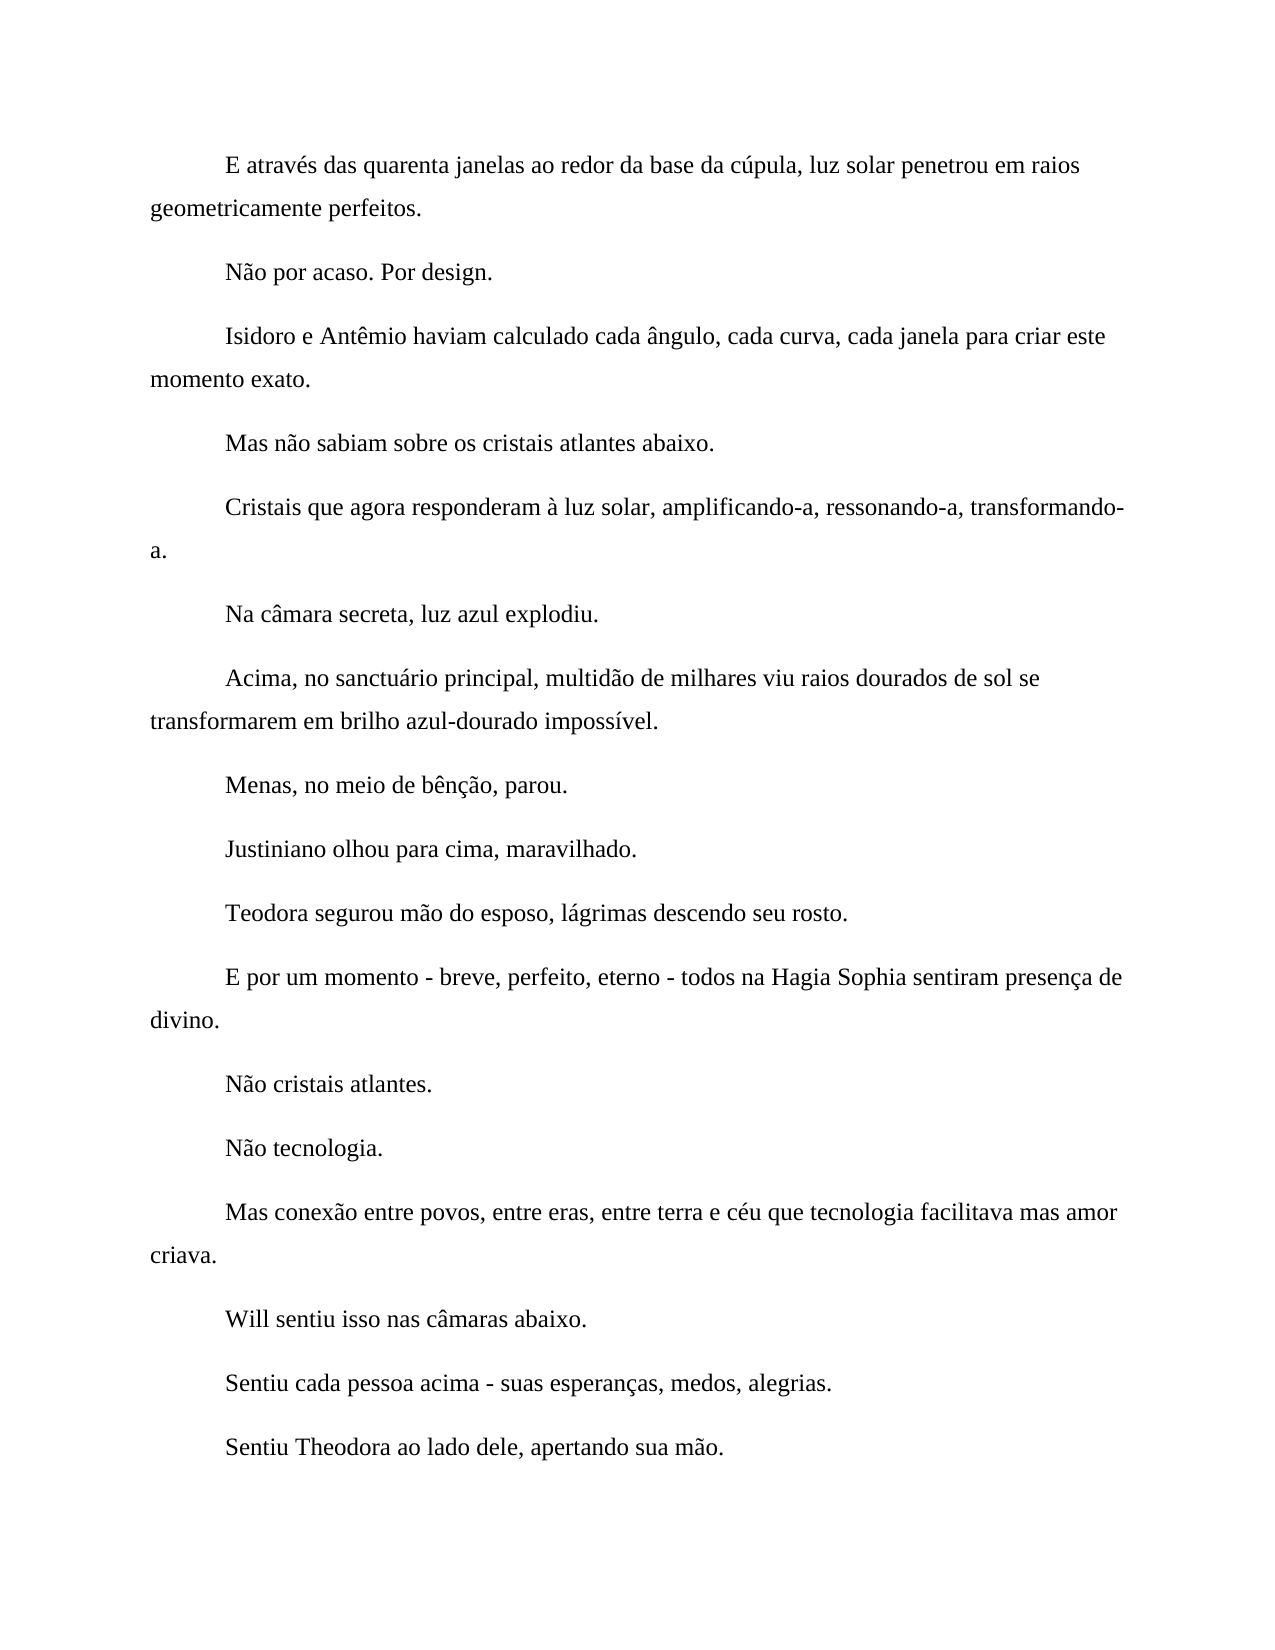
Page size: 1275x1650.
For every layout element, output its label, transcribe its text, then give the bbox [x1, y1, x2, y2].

text Não cristais atlantes. [150, 1069, 1125, 1098]
text Teodora segurou mão do esposo, lágrimas descendo seu rosto. [150, 898, 1125, 927]
text Menas, no meio de bênção, parou. [150, 770, 1125, 799]
text Sentiu cada pessoa acima - suas esperanças, medos, alegrias. [150, 1368, 1125, 1397]
text Justiniano olhou para cima, maravilhado. [150, 834, 1125, 863]
text Não tecnologia. [150, 1133, 1125, 1162]
text Sentiu Theodora ao lado dele, apertando sua mão. [150, 1432, 1125, 1461]
text E através das quarenta janelas ao redor da base da cúpula, luz solar penetrou em raios geometricamente perfeitos. [150, 150, 1125, 222]
text Mas não sabiam sobre os cristais atlantes abaixo. [150, 428, 1125, 457]
text Cristais que agora responderam à luz solar, amplificando-a, ressonando-a, transformando-a. [150, 492, 1125, 564]
text Isidoro e Antêmio haviam calculado cada ângulo, cada curva, cada janela para criar este momento exato. [150, 321, 1125, 393]
text Will sentiu isso nas câmaras abaixo. [150, 1304, 1125, 1333]
text Na câmara secreta, luz azul explodiu. [150, 599, 1125, 628]
text Não por acaso. Por design. [150, 257, 1125, 286]
text Mas conexão entre povos, entre eras, entre terra e céu que tecnologia facilitava mas amor criava. [150, 1197, 1125, 1269]
text Acima, no sanctuário principal, multidão de milhares viu raios dourados de sol se transformarem em brilho azul-dourado impossível. [150, 663, 1125, 735]
text E por um momento - breve, perfeito, eterno - todos na Hagia Sophia sentiram presença de divino. [150, 962, 1125, 1034]
